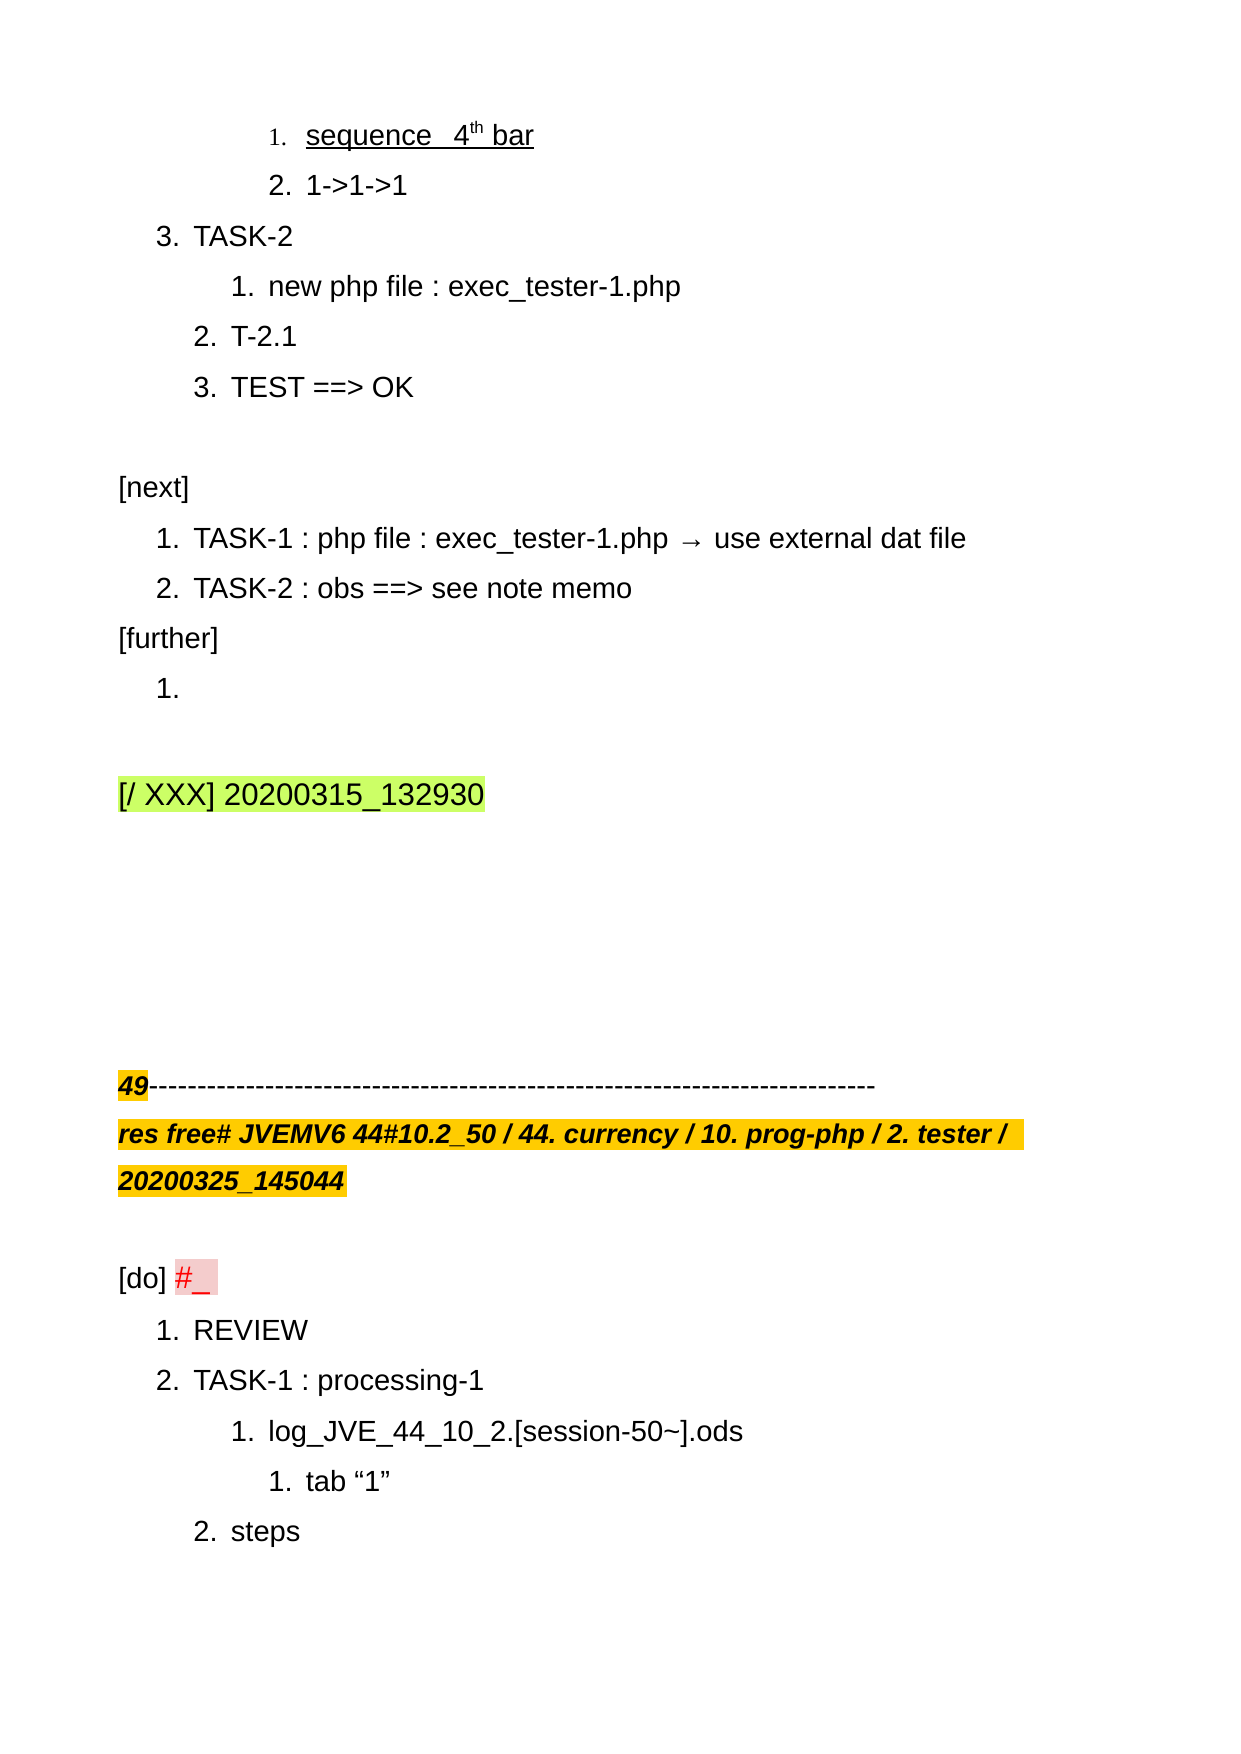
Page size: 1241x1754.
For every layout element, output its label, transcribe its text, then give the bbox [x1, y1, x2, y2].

text 49--------------------------------------------------------------------------- [118, 1068, 1122, 1102]
list TASK-2 : obs ==> see note memo [156, 571, 1122, 604]
text [do] #_ [118, 1259, 1122, 1295]
list REVIEW [156, 1313, 1122, 1347]
text [next] [118, 470, 1122, 504]
list tab “1” [268, 1464, 1122, 1497]
text [/ XXX] 20200315_132930 [118, 722, 1122, 812]
list TASK-2 [156, 219, 1122, 252]
text res free# JVEMV6 44#10.2_50 / 44. currency / 10. prog-php / 2. tester / 20200325_145044 [118, 1118, 1122, 1197]
list log_JVE_44_10_2.[session-50~].ods [231, 1414, 1122, 1447]
list steps [193, 1514, 1122, 1548]
list new php file : exec_tester-1.php [231, 269, 1122, 303]
list TEST ==> OK [193, 370, 1122, 403]
list TASK-1 : processing-1 [156, 1363, 1122, 1397]
list 1->1->1 [268, 168, 1122, 202]
text [further] [118, 621, 1122, 655]
list sequence 4th bar [268, 118, 1122, 152]
list TASK-1 : php file : exec_tester-1.php → use external dat file [156, 521, 1122, 554]
list T-2.1 [193, 319, 1122, 353]
